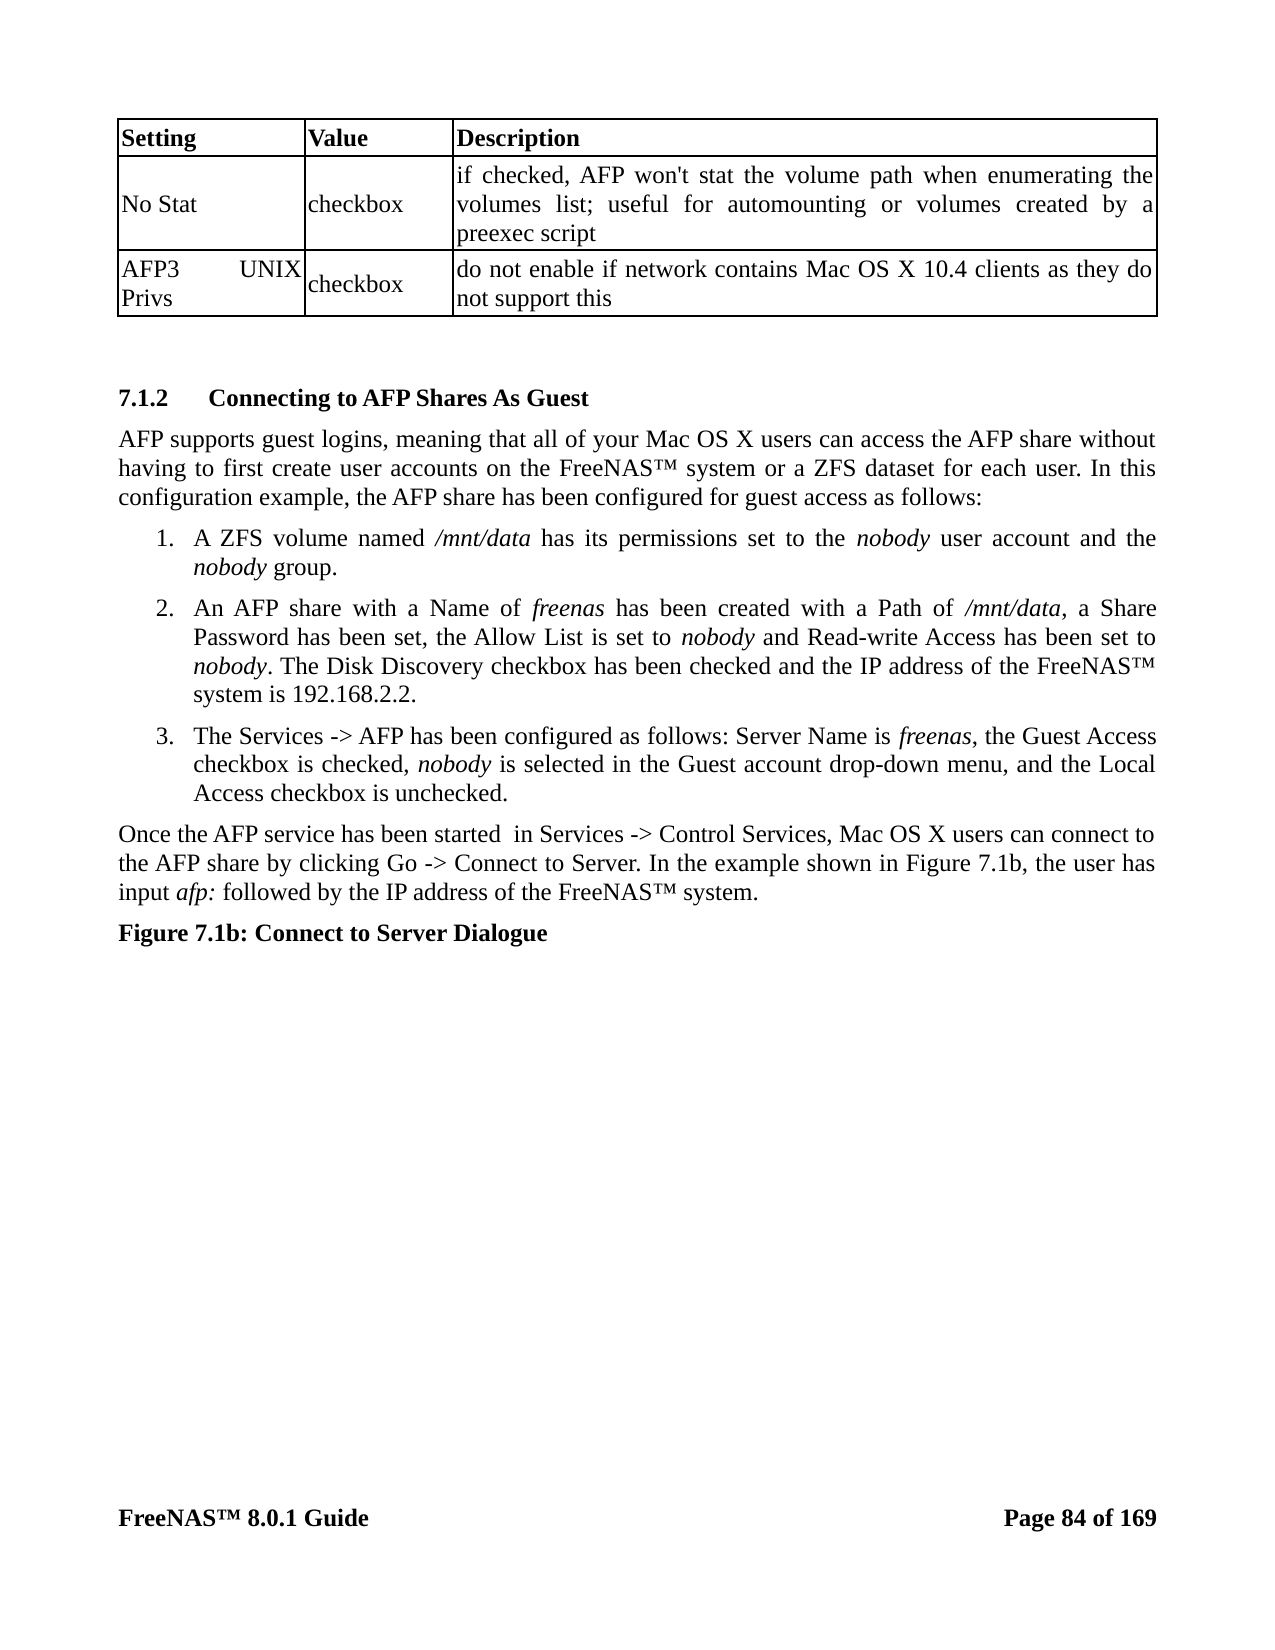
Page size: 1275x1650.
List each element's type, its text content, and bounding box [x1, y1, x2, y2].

table_header Description [454, 120, 1156, 155]
text Once the AFP service has been started in Services -> Control Services, Mac OS X users can connect to the AFP share by clicking Go -> Connect to Server. In the example shown in Figure 7.1b, the user has input afp: followed by the IP address of the FreeNAS™ system. [118, 819, 1157, 906]
table_cell AFP3 UNIX Privs [119, 251, 304, 315]
subtitle Connecting to AFP Shares As Guest [118, 383, 1157, 412]
text AFP supports guest logins, meaning that all of your Mac OS X users can access the AFP share without having to first create user accounts on the FreeNAS™ system or a ZFS dataset for each user. In this configuration example, the AFP share has been configured for guest access as follows: [118, 424, 1157, 511]
table_header Setting [119, 120, 304, 155]
list An AFP share with a Name of freenas has been created with a Path of /mnt/data, a Share Password has been set, the Allow List is set to nobody and Read-write Access has been set to nobody. The Disk Discovery checkbox has been checked and the IP address of the FreeNAS™ system is 192.168.2.2. [156, 593, 1157, 708]
table_cell checkbox [306, 251, 452, 315]
text Figure 7.1b: Connect to Server Dialogue [118, 918, 1157, 947]
table_cell No Stat [119, 157, 304, 249]
table_cell do not enable if network contains Mac OS X 10.4 clients as they do not support this [454, 251, 1156, 315]
table_header Value [306, 120, 452, 155]
table_cell if checked, AFP won't stat the volume path when enumerating the volumes list; useful for automounting or volumes created by a preexec script [454, 157, 1156, 249]
list A ZFS volume named /mnt/data has its permissions set to the nobody user account and the nobody group. [156, 523, 1157, 581]
table_cell checkbox [306, 157, 452, 249]
list The Services -> AFP has been configured as follows: Server Name is freenas, the Guest Access checkbox is checked, nobody is selected in the Guest account drop-down menu, and the Local Access checkbox is unchecked. [156, 721, 1157, 807]
